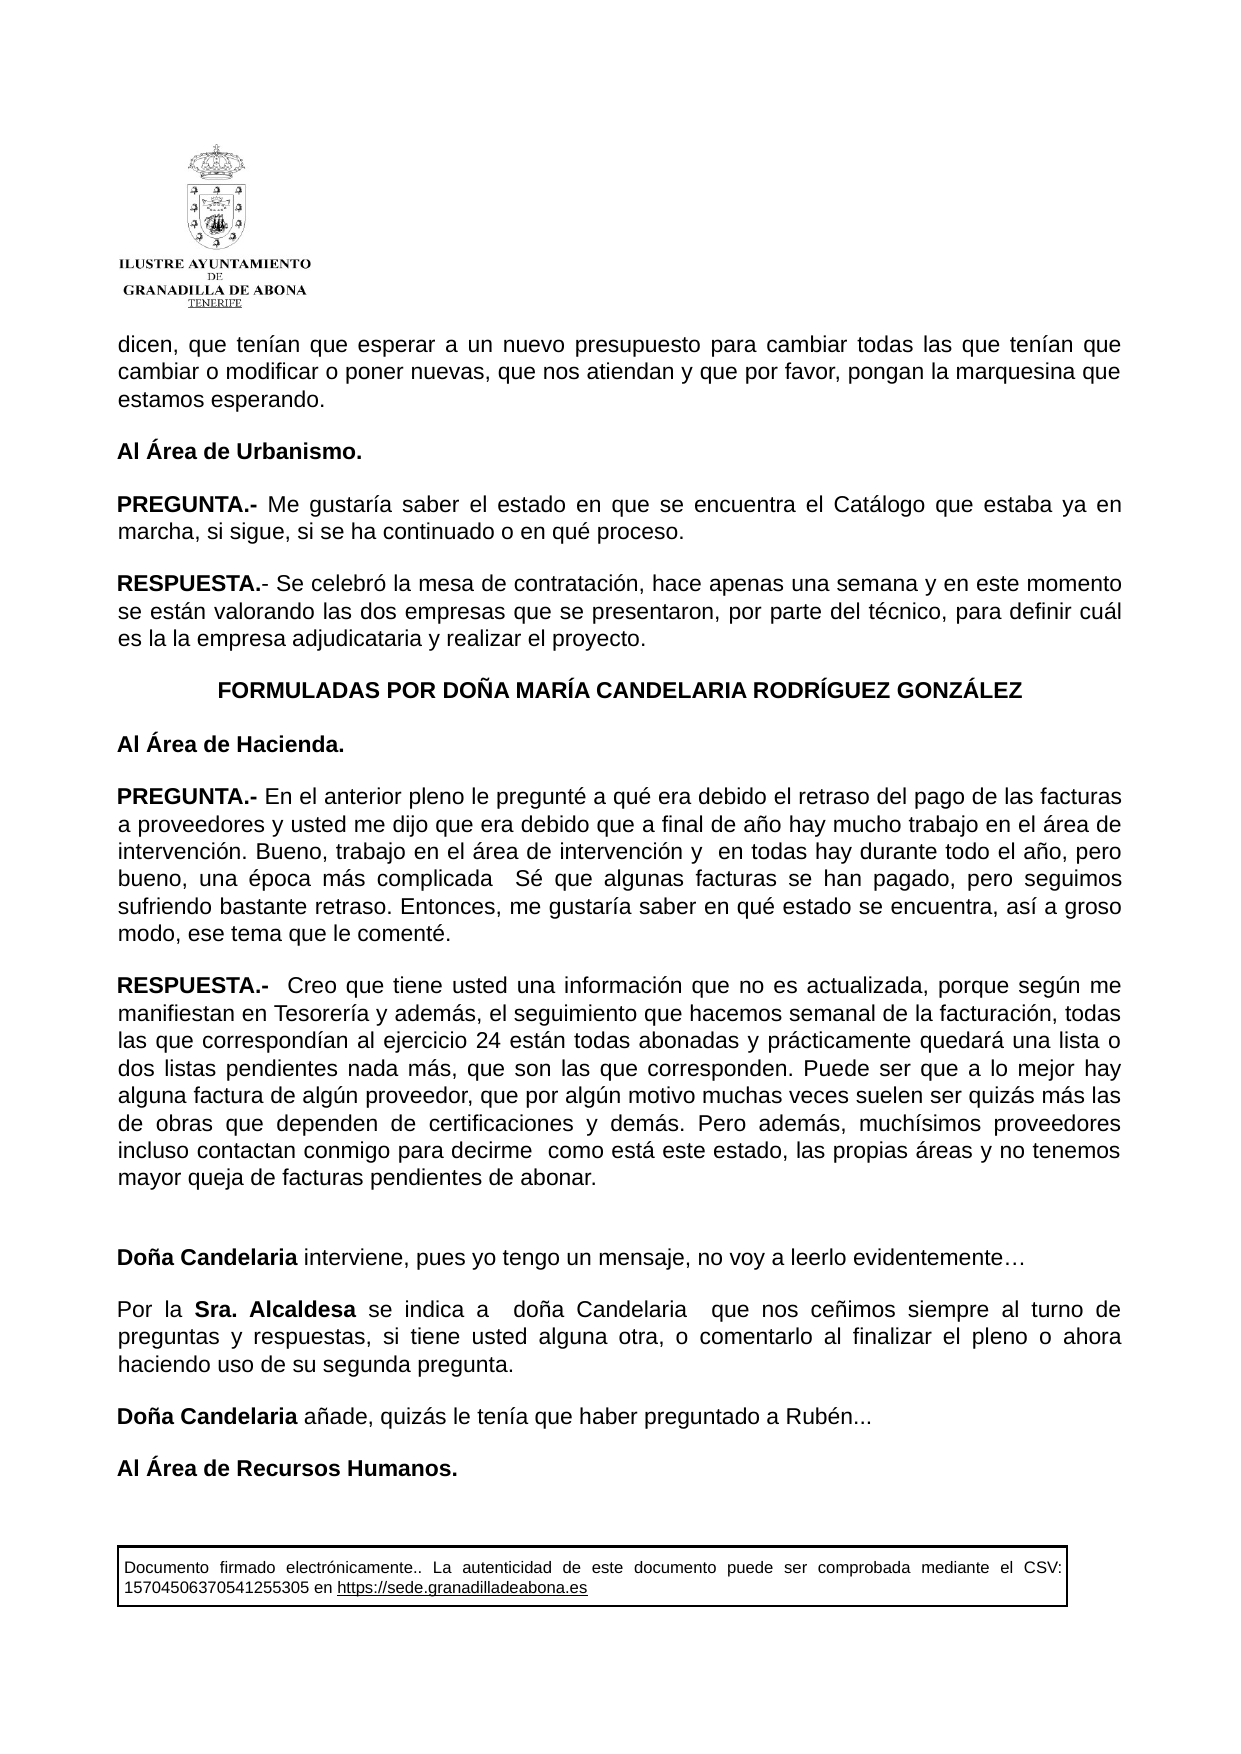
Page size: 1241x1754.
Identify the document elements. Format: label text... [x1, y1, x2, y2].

text Doña Candelaria interviene, pues yo tengo un mensaje, no voy a leerlo evidentemente… [117, 1243, 1122, 1270]
text Al Área de Urbanismo. [117, 438, 1122, 464]
text Al Área de Recursos Humanos. [117, 1455, 1122, 1481]
text RESPUESTA.- Creo que tiene usted una información que no es actualizada, porque según me manifiestan en Tesorería y además, el seguimiento que hacemos semanal de la facturación, todas las que correspondían al ejercicio 24 están todas abonadas y prácticamente quedará una lista o dos listas pendientes nada más, que son las que corresponden. Puede ser que a lo mejor hay alguna factura de algún proveedor, que por algún motivo muchas veces suelen ser quizás más las de obras que dependen de certificaciones y demás. Pero además, muchísimos proveedores incluso contactan conmigo para decirme como está este estado, las propias áreas y no tenemos mayor queja de facturas pendientes de abonar. [117, 972, 1122, 1191]
text Doña Candelaria añade, quizás le tenía que haber preguntado a Rubén... [117, 1403, 1122, 1429]
text dicen, que tenían que esperar a un nuevo presupuesto para cambiar todas las que tenían que cambiar o modificar o poner nuevas, que nos atiendan y que por favor, pongan la marquesina que estamos esperando. [117, 331, 1122, 412]
text PREGUNTA.- Me gustaría saber el estado en que se encuentra el Catálogo que estaba ya en marcha, si sigue, si se ha continuado o en qué proceso. [117, 491, 1122, 544]
text Al Área de Hacienda. [117, 731, 1122, 757]
text RESPUESTA.- Se celebró la mesa de contratación, hace apenas una semana y en este momento se están valorando las dos empresas que se presentaron, por parte del técnico, para definir cuál es la la empresa adjudicataria y realizar el proyecto. [117, 570, 1122, 652]
text Por la Sra. Alcaldesa se indica a doña Candelaria que nos ceñimos siempre al turno de preguntas y respuestas, si tiene usted alguna otra, o comentarlo al finalizar el pleno o ahora haciendo uso de su segunda pregunta. [117, 1296, 1122, 1377]
subtitle FORMULADAS POR DOÑA MARÍA CANDELARIA RODRÍGUEZ GONZÁLEZ [118, 677, 1122, 704]
text PREGUNTA.- En el anterior pleno le pregunté a qué era debido el retraso del pago de las facturas a proveedores y usted me dijo que era debido que a final de año hay mucho trabajo en el área de intervención. Bueno, trabajo en el área de intervención y en todas hay durante todo el año, pero bueno, una época más complicada Sé que algunas facturas se han pagado, pero seguimos sufriendo bastante retraso. Entonces, me gustaría saber en qué estado se encuentra, así a groso modo, ese tema que le comenté. [117, 783, 1122, 947]
